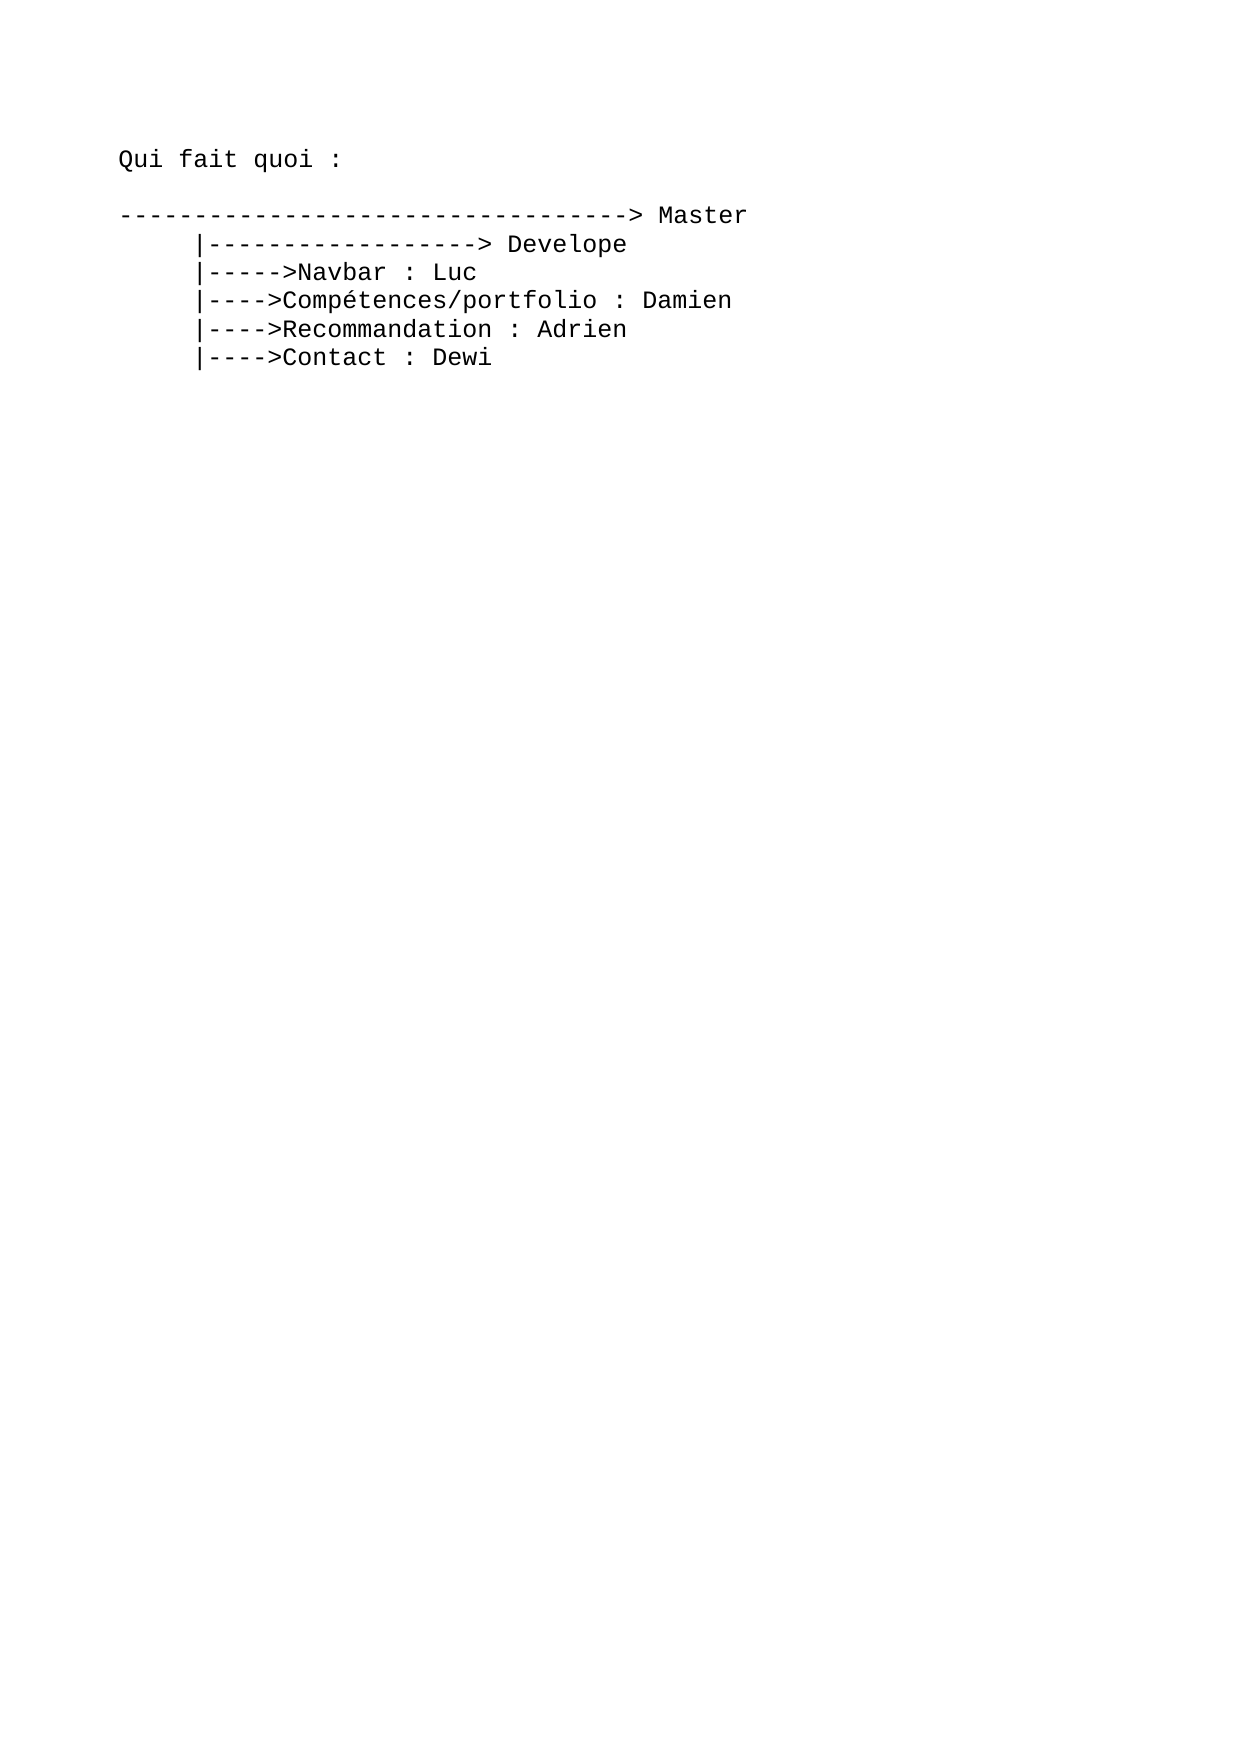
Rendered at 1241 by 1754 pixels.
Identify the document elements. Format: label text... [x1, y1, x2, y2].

text |----->Navbar : Luc [118, 260, 1122, 288]
text Qui fait quoi : [118, 146, 1122, 175]
text ­----------------------------------> Master [118, 203, 1122, 231]
text |------------------> Develope [118, 231, 1122, 260]
text |---->Compétences/portfolio : Damien [118, 288, 1122, 316]
text |---->Recommandation : Adrien [118, 316, 1122, 345]
text |---->Contact : Dewi [118, 345, 1122, 373]
